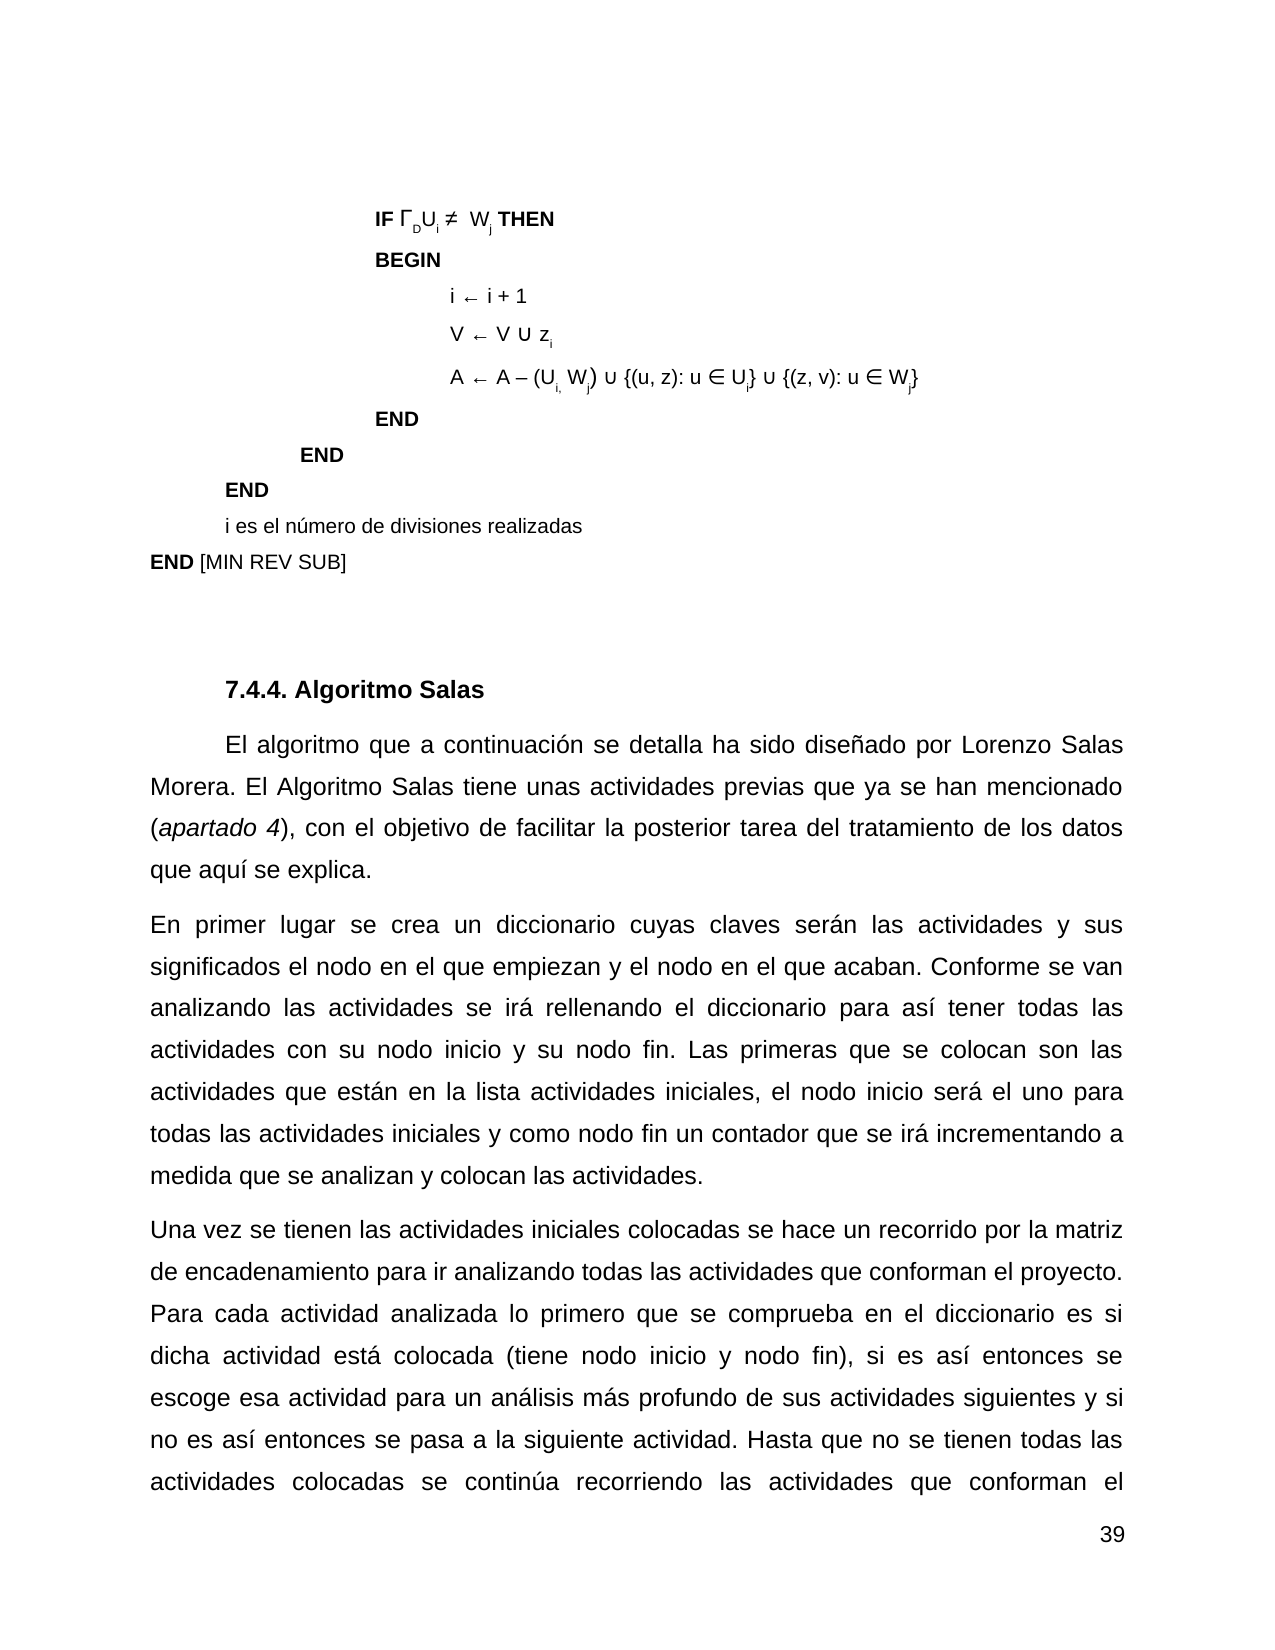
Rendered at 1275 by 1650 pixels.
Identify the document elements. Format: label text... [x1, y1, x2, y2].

text BEGIN [150, 249, 1125, 272]
text IF ΓDUi ≠ Wj THEN [150, 205, 1125, 237]
text V ← V ∪ zi [150, 321, 1125, 351]
text i es el número de divisiones realizadas [150, 514, 1125, 538]
text En primer lugar se crea un diccionario cuyas claves serán las actividades y sus significados el nodo en el que empiezan y el nodo en el que acaban. Conforme se van analizando las actividades se irá rellenando el diccionario para así tener todas las actividades con su nodo inicio y su nodo fin. Las primeras que se colocan son las actividades que están en la lista actividades iniciales, el nodo inicio será el uno para todas las actividades iniciales y como nodo fin un contador que se irá incrementando a medida que se analizan y colocan las actividades. [150, 911, 1125, 1190]
text A ← A – (Ui, Wj) ∪ {(u, z): u ∈ Ui} ∪ {(z, v): u ∈ Wj} [150, 364, 1125, 395]
text El algoritmo que a continuación se detalla ha sido diseñado por Lorenzo Salas Morera. El Algoritmo Salas tiene unas actividades previas que ya se han mencionado (apartado 4), con el objetivo de facilitar la posterior tarea del tratamiento de los datos que aquí se explica. [150, 731, 1125, 884]
text END [MIN REV SUB] [150, 550, 1125, 573]
text END [150, 443, 1125, 466]
text END [150, 479, 1125, 502]
text i ← i + 1 [150, 285, 1125, 308]
text Una vez se tienen las actividades iniciales colocadas se hace un recorrido por la matriz de encadenamiento para ir analizando todas las actividades que conforman el proyecto. Para cada actividad analizada lo primero que se comprueba en el diccionario es si dicha actividad está colocada (tiene nodo inicio y nodo fin), si es así entonces se escoge esa actividad para un análisis más profundo de sus actividades siguientes y si no es así entonces se pasa a la siguiente actividad. Hasta que no se tienen todas las actividades colocadas se continúa recorriendo las actividades que conforman el [150, 1216, 1125, 1495]
text 7.4.4. Algoritmo Salas [150, 676, 1125, 704]
text END [150, 407, 1125, 431]
